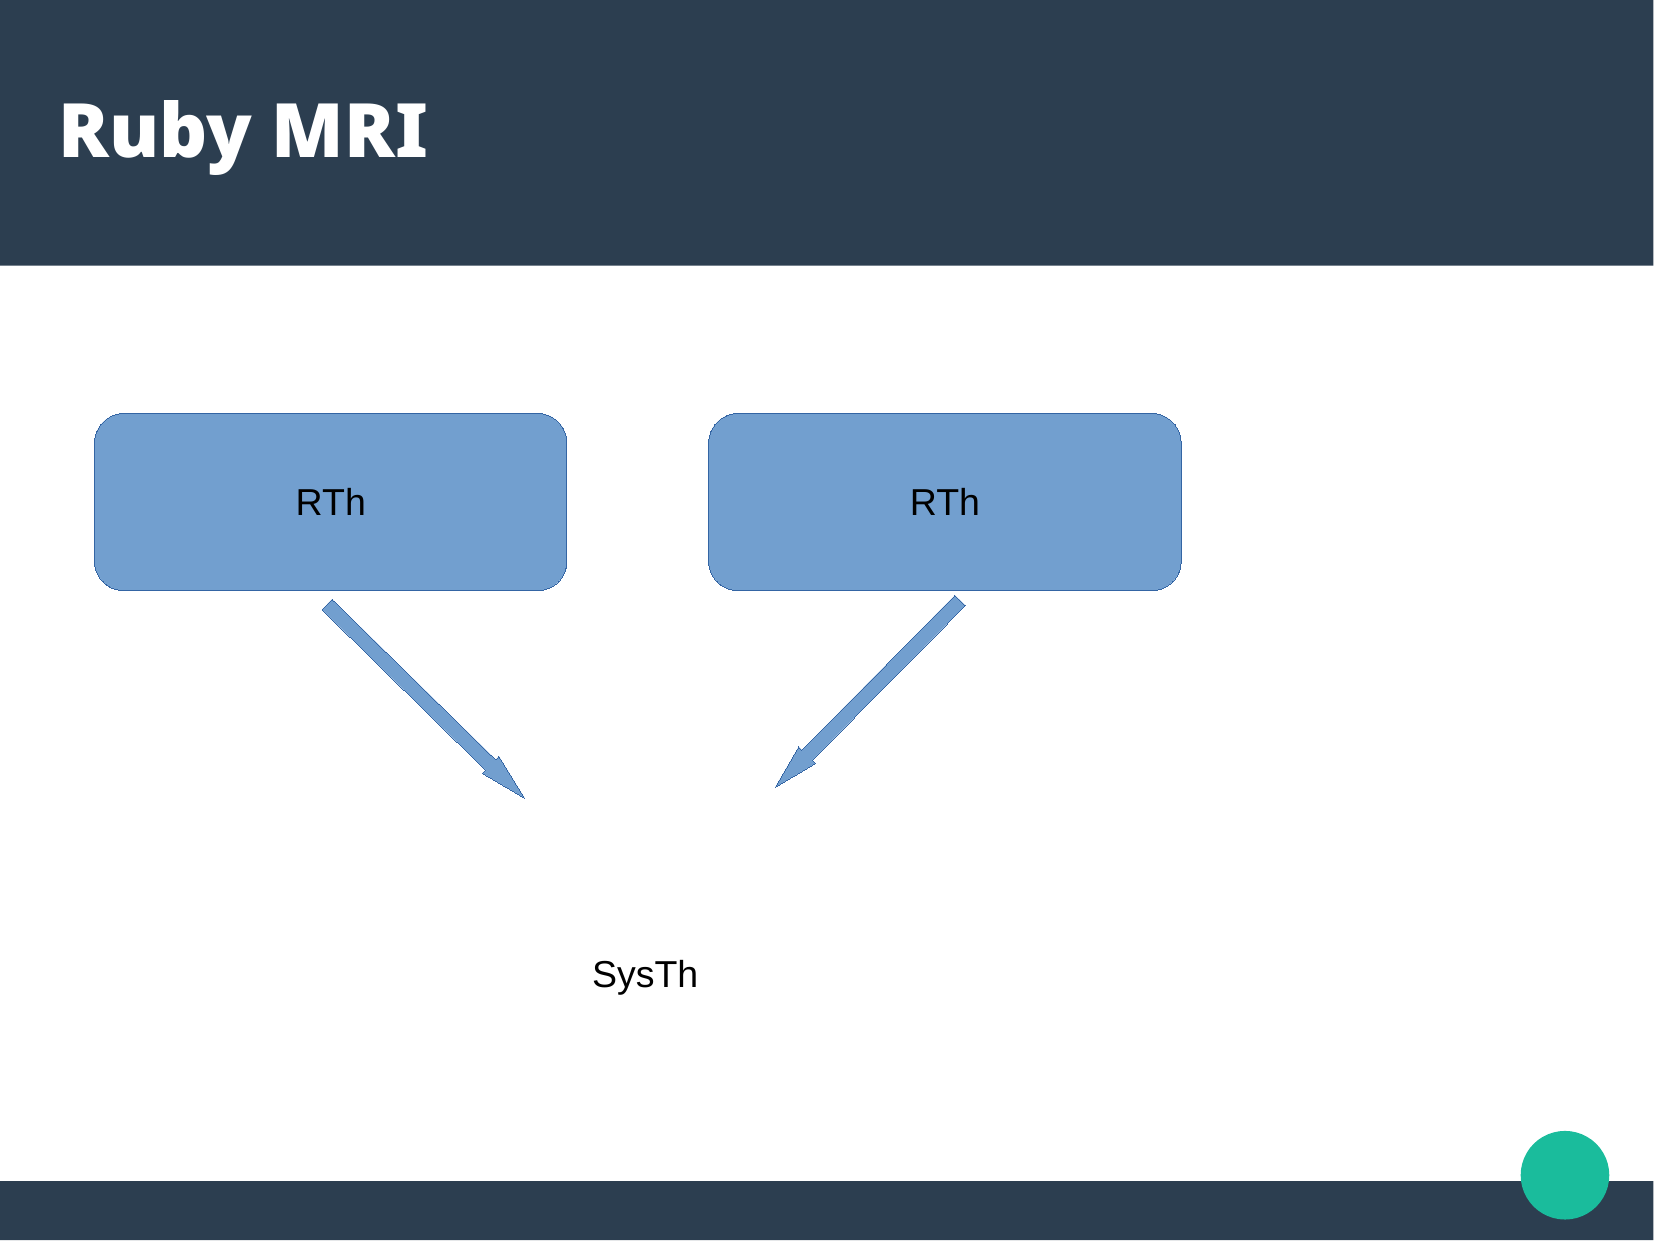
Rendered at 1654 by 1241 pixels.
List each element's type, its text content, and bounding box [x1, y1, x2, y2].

text_box [775, 595, 966, 788]
text_box RTh [708, 413, 1182, 591]
text_box SysTh [367, 814, 923, 1134]
text_box RTh [94, 413, 567, 591]
title Ruby MRI [59, 49, 1595, 207]
text_box [322, 599, 525, 799]
